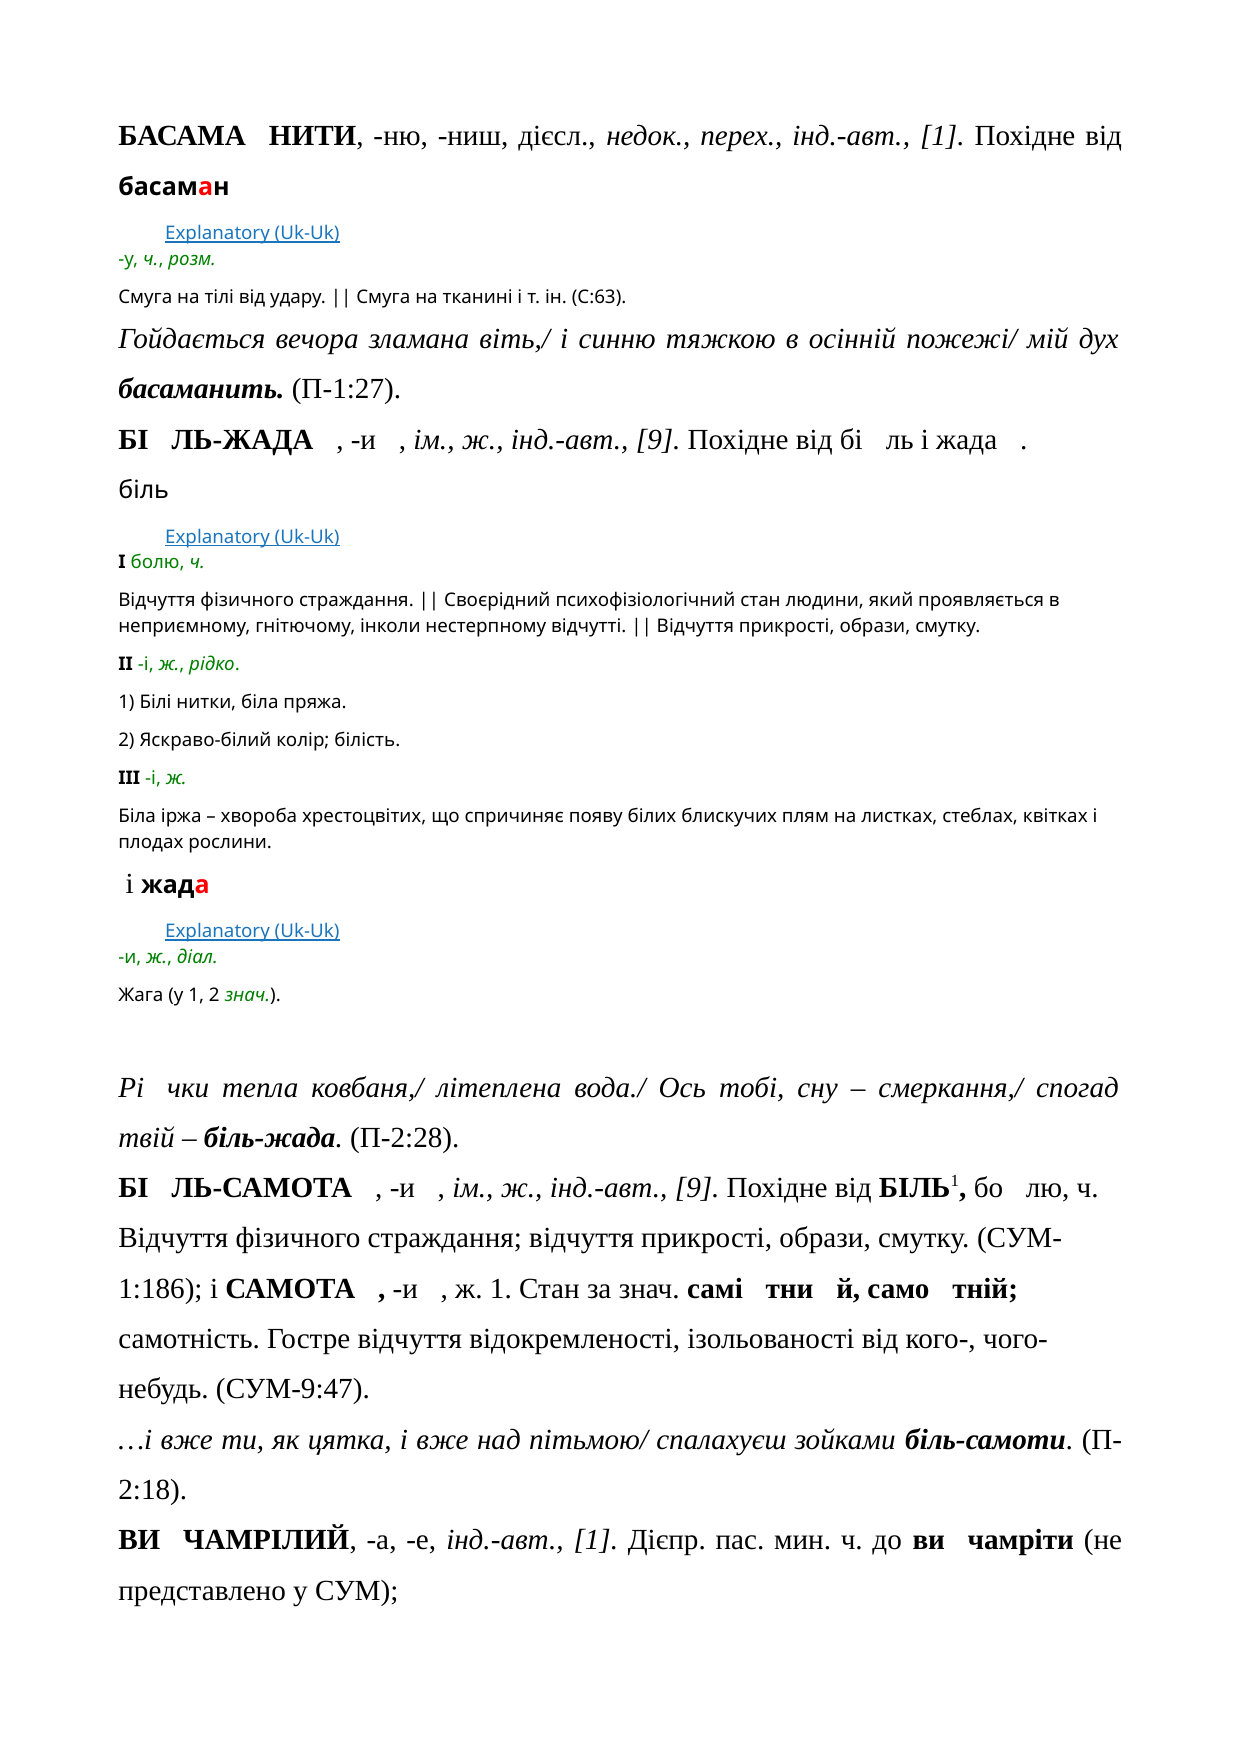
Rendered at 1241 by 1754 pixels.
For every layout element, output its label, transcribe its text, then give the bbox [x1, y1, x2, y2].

text Вичамрілий, -а, -е, інд.-авт., [1]. Дієпр. пас. мин. ч. до вичамріти (не представлено у СУМ); [118, 1522, 1122, 1606]
text Біль-самотА, -и, ім., ж., інд.-авт., [9]. Похідне від БІЛЬ1, болю, ч. Відчуття фізичного страждання; відчуття прикрості, образи, смутку. (СУМ-1:186); і самотА, -и, ж. 1. Стан за знач. самітний, самотній; самотність. Гостре відчуття відокремленості, ізольованості від кого-, чого-небудь. (СУМ-9:47). [118, 1170, 1122, 1405]
text …і вже ти, як цятка, і вже над пітьмою/ спалахуєш зойками біль-самоти. (П-2:18). [118, 1422, 1122, 1506]
text II -і, ж., рідко. [118, 650, 1122, 676]
text Explanatory (Uk-Uk) [165, 220, 1122, 245]
text БасамАнити, -ню, -ниш, дієсл., недок., перех., інд.-авт., [1]. Похідне від басаман [118, 118, 1122, 203]
text Річки тепла ковбаня,/ літеплена вода./ Ось тобі, сну – смеркання,/ спогад твій – біль-жада. (П-2:28). [118, 1070, 1122, 1153]
text Explanatory (Uk-Uk) [165, 918, 1122, 943]
text 2) Яскраво-білий колір; білість. [118, 726, 1122, 752]
text III -і, ж. [118, 764, 1122, 790]
text Explanatory (Uk-Uk) [165, 523, 1122, 549]
text Смуга на тілі від удару. || Смуга на тканині і т. ін. (С:63). [118, 283, 1122, 309]
text I болю, ч. [118, 549, 1122, 574]
text Відчуття фізичного страждання. || Своєрідний психофізіологічний стан людини, який проявляється в неприємному, гнітючому, інколи нестерпному відчутті. || Відчуття прикрості, образи, смутку. [118, 587, 1122, 638]
text 1) Білі нитки, біла пряжа. [118, 688, 1122, 714]
text -и, ж., діал. [118, 943, 1122, 969]
text Жага (у 1, 2 знач.). [118, 981, 1122, 1007]
text -у, ч., розм. [118, 245, 1122, 271]
text біль [118, 472, 1122, 506]
text БІЛЬ-ЖАДА, -и, ім., ж., інд.-авт., [9]. Похідне від біль і жада. [118, 422, 1122, 455]
text Гойдається вечора зламана віть,/ і синню тяжкою в осінній пожежі/ мій дух басаманить. (П-1:27). [118, 321, 1122, 405]
text і жада [118, 866, 1122, 901]
text Біла іржа – хвороба хрестоцвітих, що спричиняє появу білих блискучих плям на листках, стеблах, квітках і плодах рослини. [118, 802, 1122, 853]
